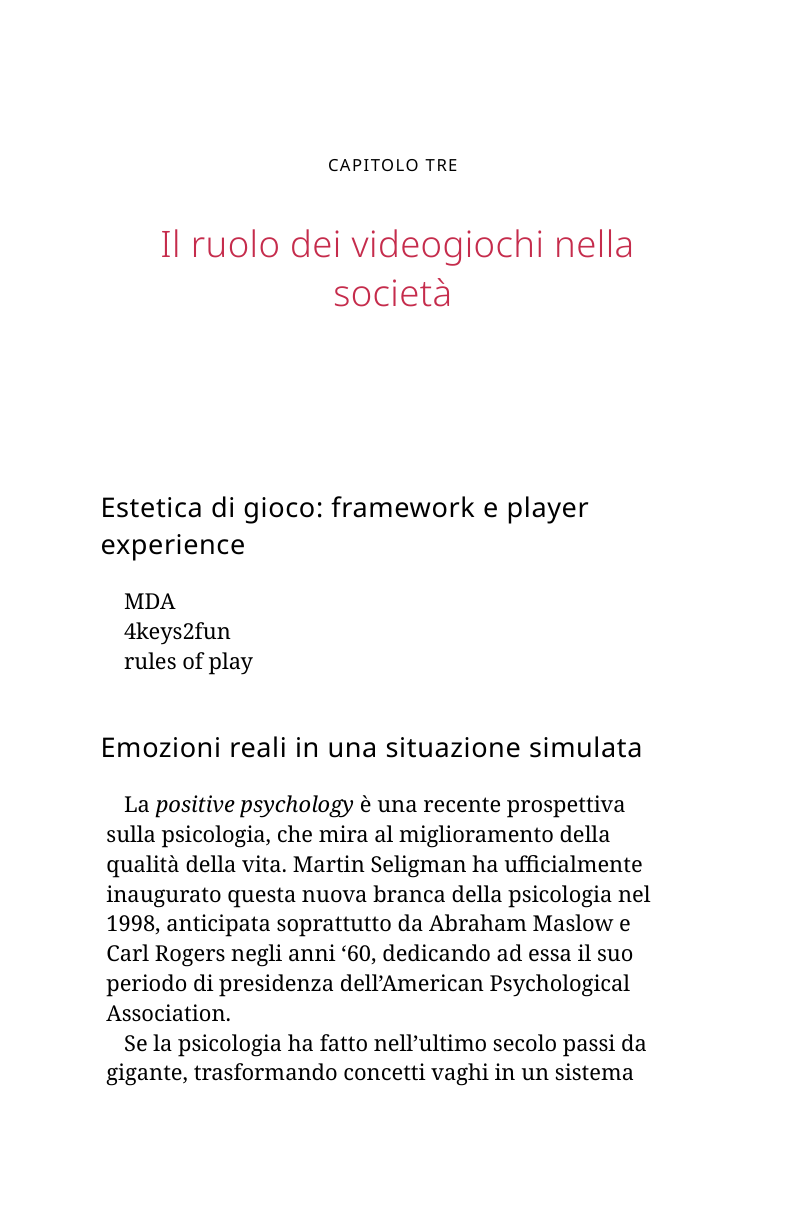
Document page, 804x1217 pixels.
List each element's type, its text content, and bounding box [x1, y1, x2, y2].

text rules of play [106, 646, 679, 676]
text Se la psicologia ha fatto nell’ultimo secolo passi da gigante, trasformando concetti vaghi in un sistema [106, 1027, 679, 1087]
text La positive psychology è una recente prospettiva sulla psicologia, che mira al miglioramento della qualità della vita. Martin Seligman ha ufficialmente inaugurato questa nuova branca della psicologia nel 1998, anticipata soprattutto da Abraham Maslow e Carl Rogers negli anni ‘60, dedicando ad essa il suo periodo di presidenza dell’American Psychological Association. [106, 789, 679, 1027]
text 4keys2fun [106, 616, 679, 646]
subtitle Emozioni reali in una situazione simulata [100, 729, 679, 766]
subtitle Capitolo tre [106, 153, 679, 176]
text MDA [106, 586, 679, 616]
subtitle Estetica di gioco: framework e player experience [100, 489, 679, 562]
subtitle Il ruolo dei videogiochi nella società [106, 218, 679, 317]
